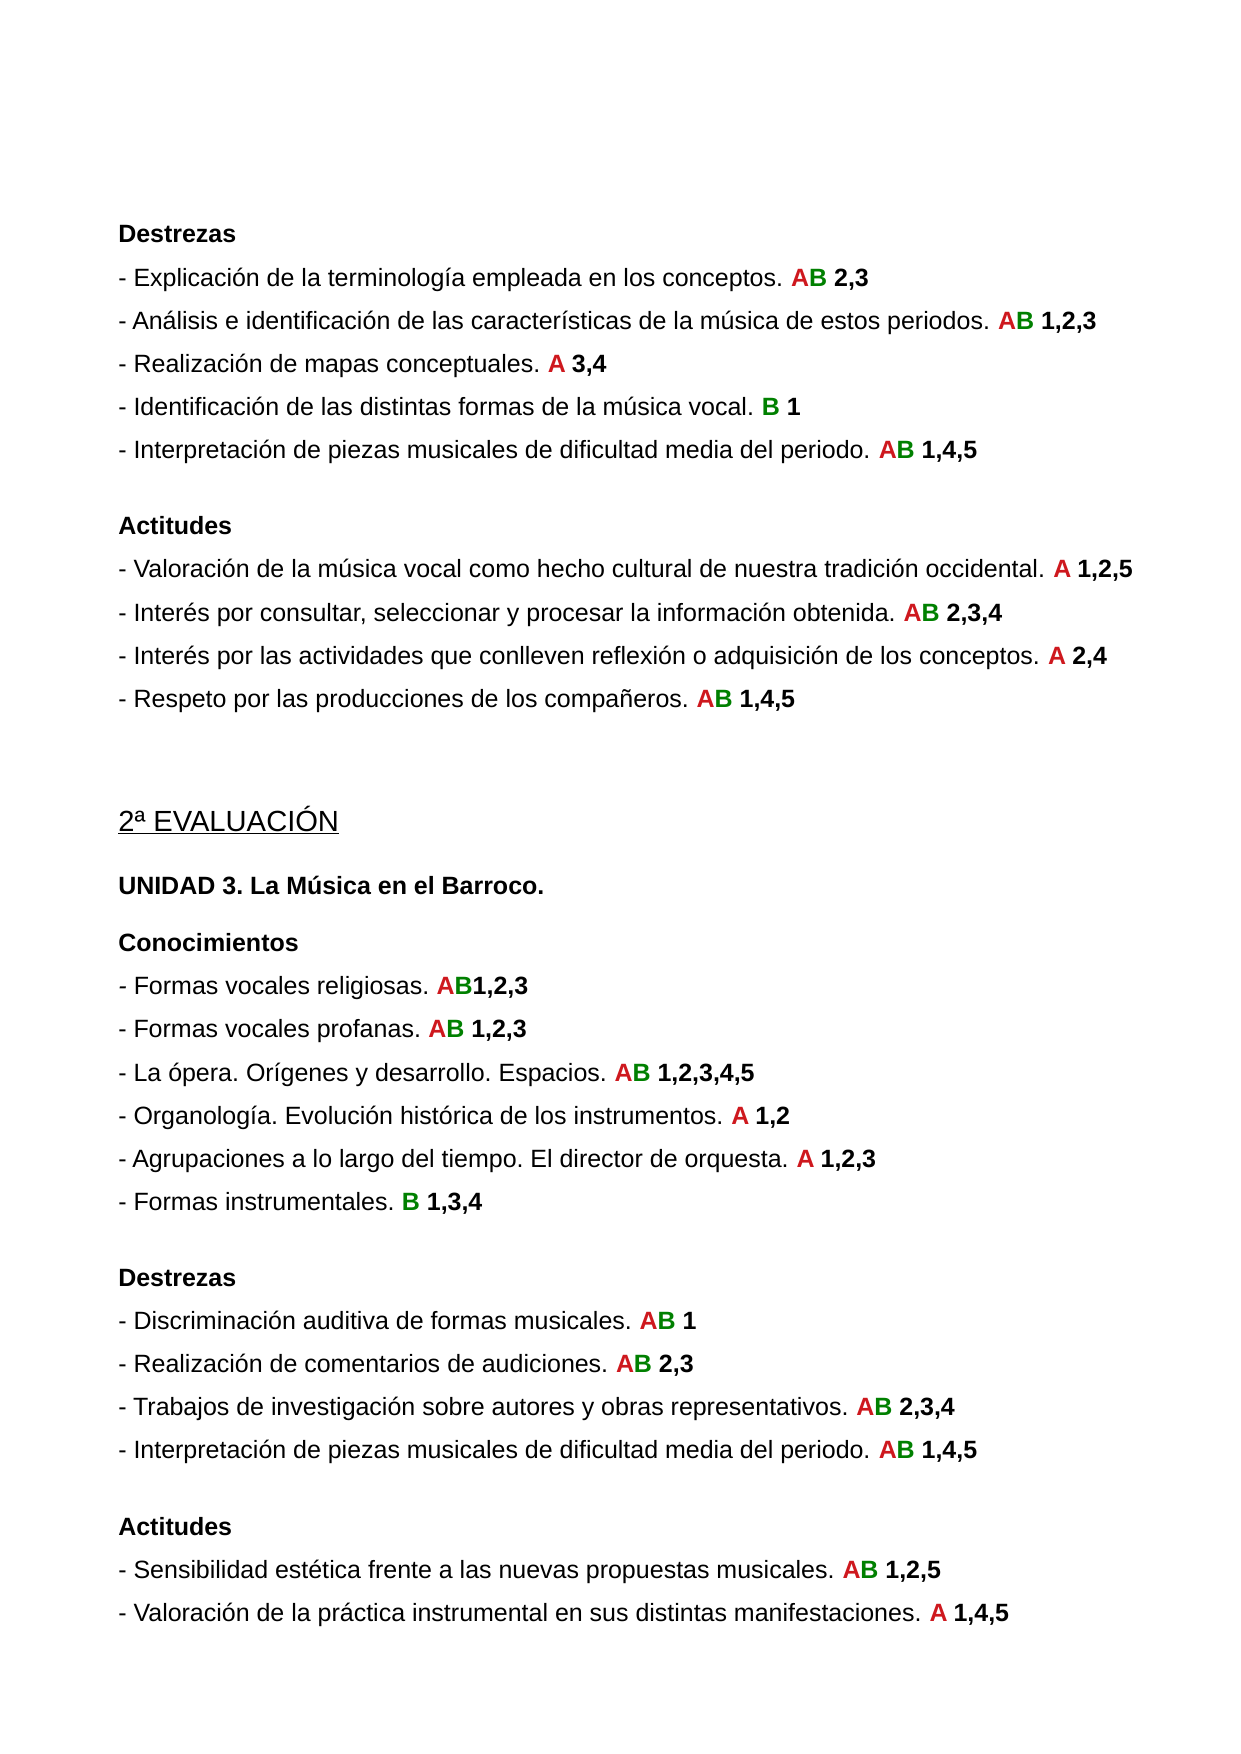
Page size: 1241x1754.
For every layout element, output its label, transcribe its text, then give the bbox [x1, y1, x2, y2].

text - Formas vocales religiosas. AB1,2,3 [118, 971, 1122, 1000]
text - Agrupaciones a lo largo del tiempo. El director de orquesta. A 1,2,3 [118, 1144, 1122, 1172]
text Destrezas [118, 1263, 1122, 1292]
text - Organología. Evolución histórica de los instrumentos. A 1,2 [118, 1101, 1122, 1129]
text Destrezas [118, 219, 1122, 248]
text - Interpretación de piezas musicales de dificultad media del periodo. AB 1,4,5 [118, 435, 1122, 464]
text - Análisis e identificación de las características de la música de estos periodos. AB 1,2,3 [118, 306, 1122, 334]
text Actitudes [118, 1512, 1122, 1540]
text - Realización de comentarios de audiciones. AB 2,3 [118, 1349, 1122, 1378]
text - Trabajos de investigación sobre autores y obras representativos. AB 2,3,4 [118, 1392, 1122, 1421]
text - Identificación de las distintas formas de la música vocal. B 1 [118, 392, 1122, 421]
text - La ópera. Orígenes y desarrollo. Espacios. AB 1,2,3,4,5 [118, 1057, 1122, 1086]
text - Interés por consultar, seleccionar y procesar la información obtenida. AB 2,3,4 [118, 597, 1122, 626]
text - Respeto por las producciones de los compañeros. AB 1,4,5 [118, 684, 1122, 712]
text - Discriminación auditiva de formas musicales. AB 1 [118, 1306, 1122, 1335]
text - Interpretación de piezas musicales de dificultad media del periodo. AB 1,4,5 [118, 1436, 1122, 1464]
text - Formas instrumentales. B 1,3,4 [118, 1187, 1122, 1216]
text UNIDAD 3. La Música en el Barroco. [118, 871, 1122, 899]
text - Realización de mapas conceptuales. A 3,4 [118, 349, 1122, 378]
text 2ª EVALUACIÓN [118, 803, 1122, 837]
text - Formas vocales profanas. AB 1,2,3 [118, 1014, 1122, 1043]
text Conocimientos [118, 928, 1122, 957]
text - Valoración de la música vocal como hecho cultural de nuestra tradición occidental. A 1,2,5 [118, 554, 1175, 583]
text - Explicación de la terminología empleada en los conceptos. AB 2,3 [118, 263, 1122, 291]
text Actitudes [118, 511, 1122, 540]
text - Valoración de la práctica instrumental en sus distintas manifestaciones. A 1,4,5 [118, 1598, 1122, 1627]
text - Interés por las actividades que conlleven reflexión o adquisición de los conceptos. A 2,4 [118, 641, 1199, 669]
text - Sensibilidad estética frente a las nuevas propuestas musicales. AB 1,2,5 [118, 1555, 1122, 1583]
